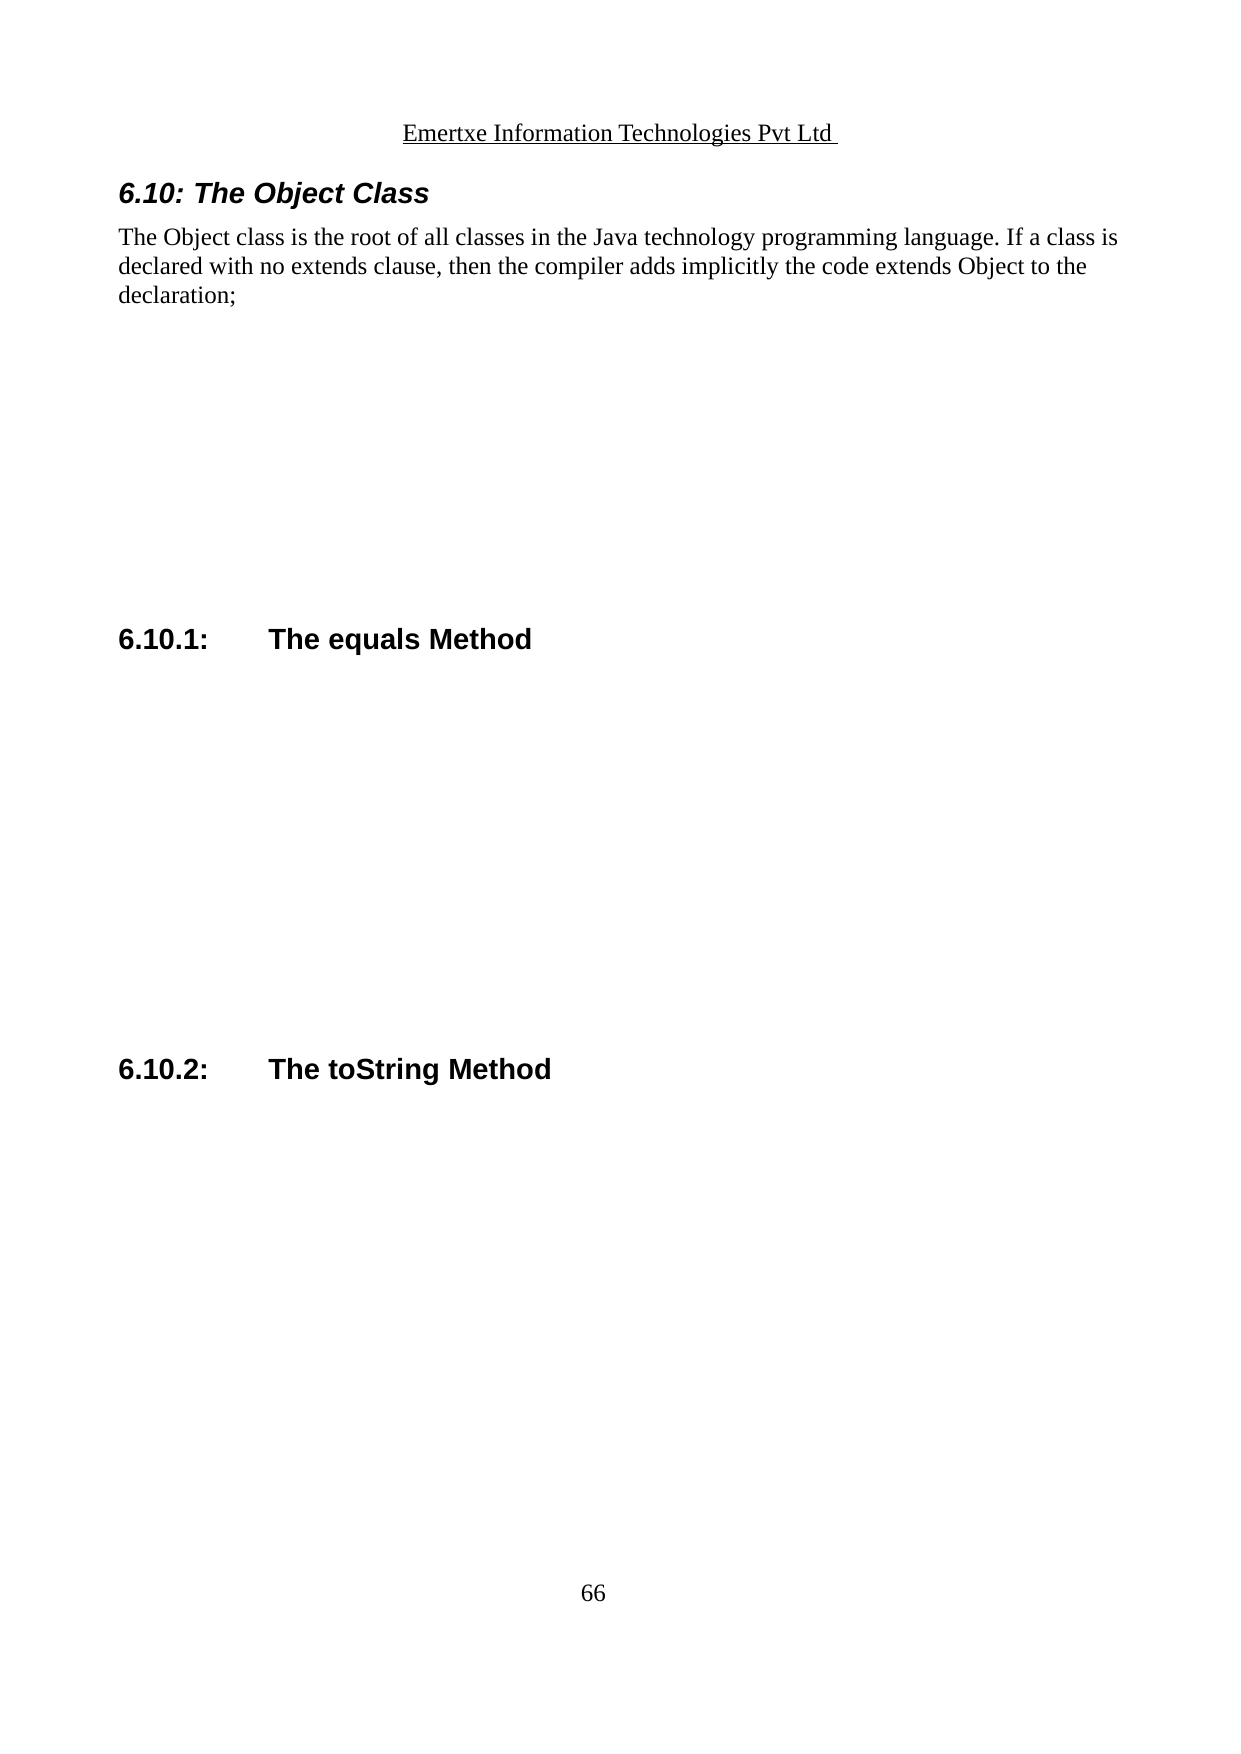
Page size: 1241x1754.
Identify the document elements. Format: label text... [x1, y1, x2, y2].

subtitle The Object Class [118, 176, 1122, 210]
text The Object class is the root of all classes in the Java technology programming language. If a class is declared with no extends clause, then the compiler adds implicitly the code extends Object to the declaration; [118, 222, 1122, 309]
subtitle The toString Method [118, 1052, 1122, 1086]
subtitle The equals Method [118, 622, 1122, 656]
